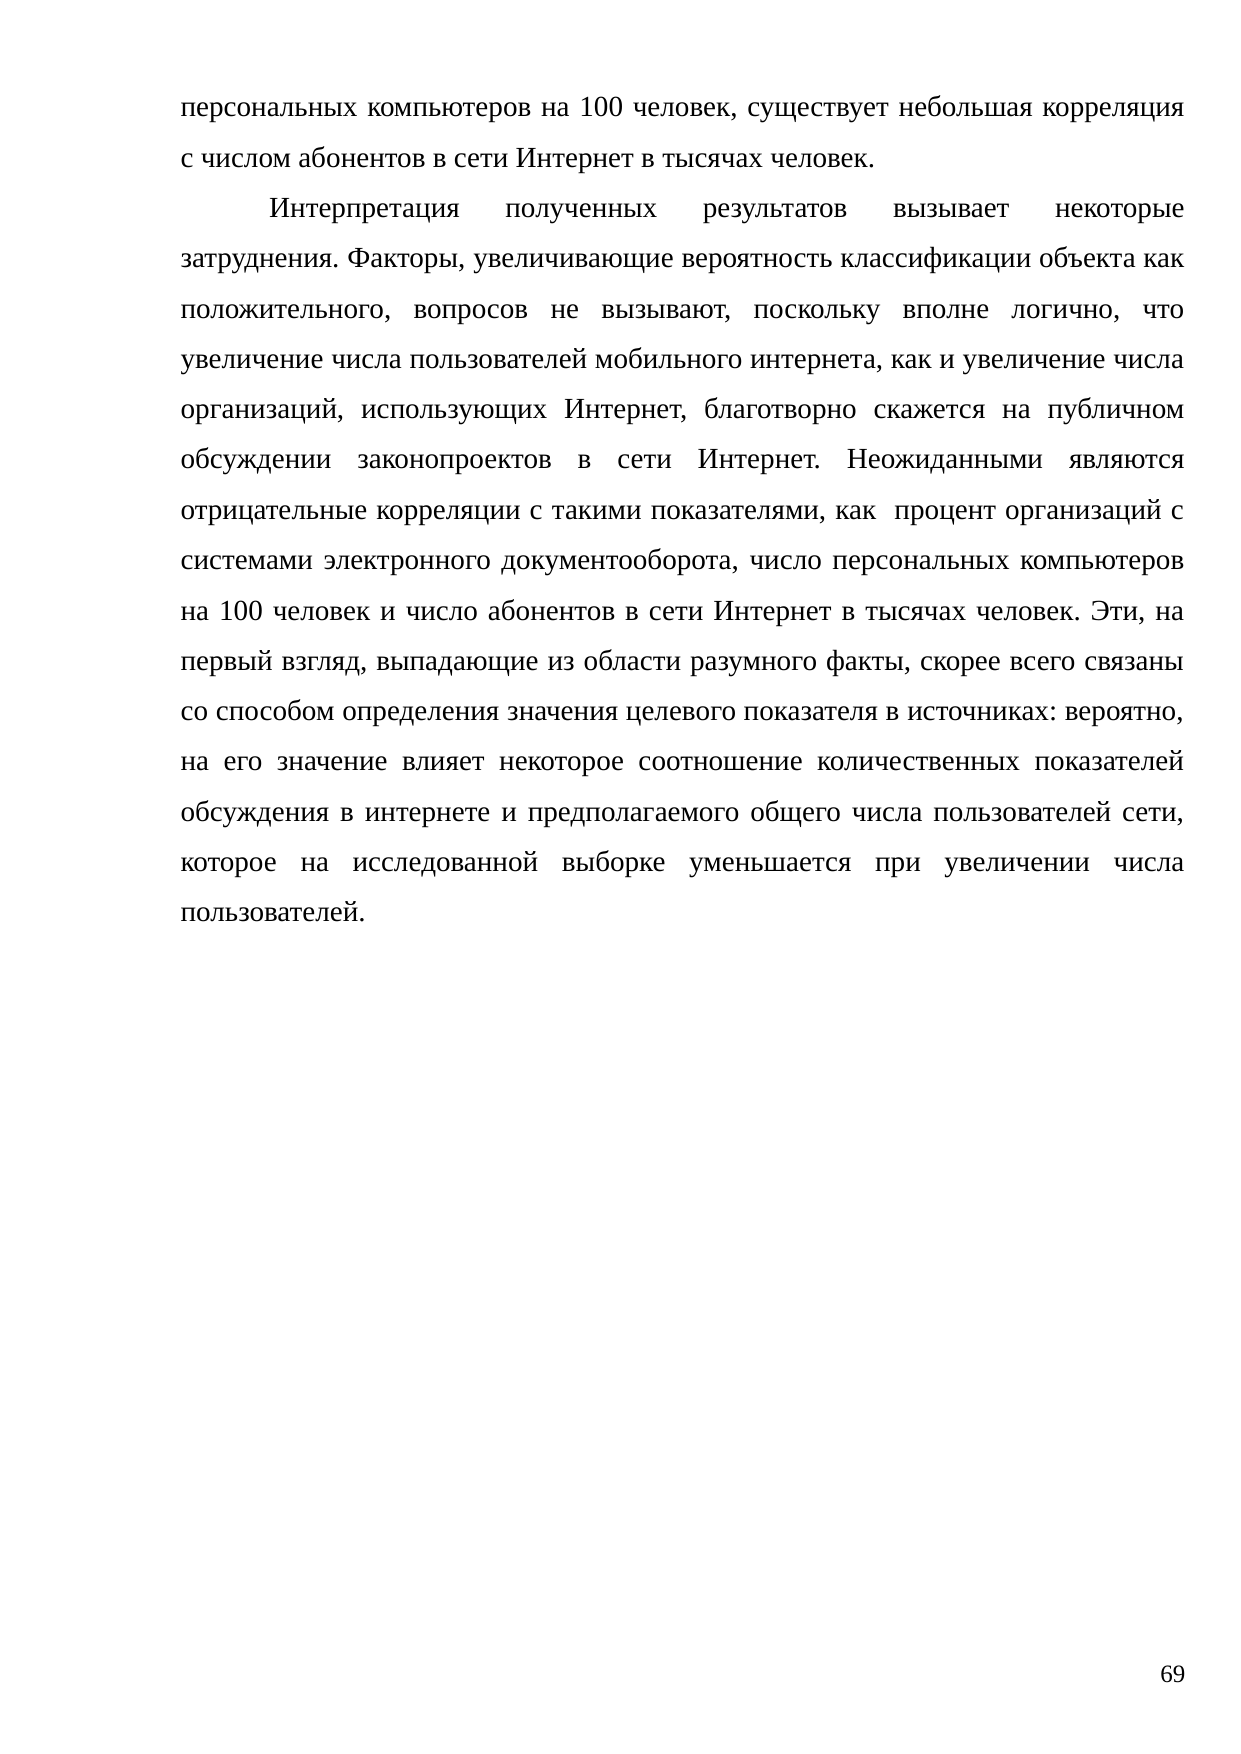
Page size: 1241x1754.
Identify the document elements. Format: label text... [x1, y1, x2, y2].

text Интерпретация полученных результатов вызывает некоторые затруднения. Факторы, увеличивающие вероятность классификации объекта как положительного, вопросов не вызывают, поскольку вполне логично, что увеличение числа пользователей мобильного интернета, как и увеличение числа организаций, использующих Интернет, благотворно скажется на публичном обсуждении законопроектов в сети Интернет. Неожиданными являются отрицательные корреляции с такими показателями, как процент организаций с системами электронного документооборота, число персональных компьютеров на 100 человек и число абонентов в сети Интернет в тысячах человек. Эти, на первый взгляд, выпадающие из области разумного факты, скорее всего связаны со способом определения значения целевого показателя в источниках: вероятно, на его значение влияет некоторое соотношение количественных показателей обсуждения в интернете и предполагаемого общего числа пользователей сети, которое на исследованной выборке уменьшается при увеличении числа пользователей. [180, 190, 1185, 928]
text персональных компьютеров на 100 человек, существует небольшая корреляция с числом абонентов в сети Интернет в тысячах человек. [180, 89, 1185, 173]
